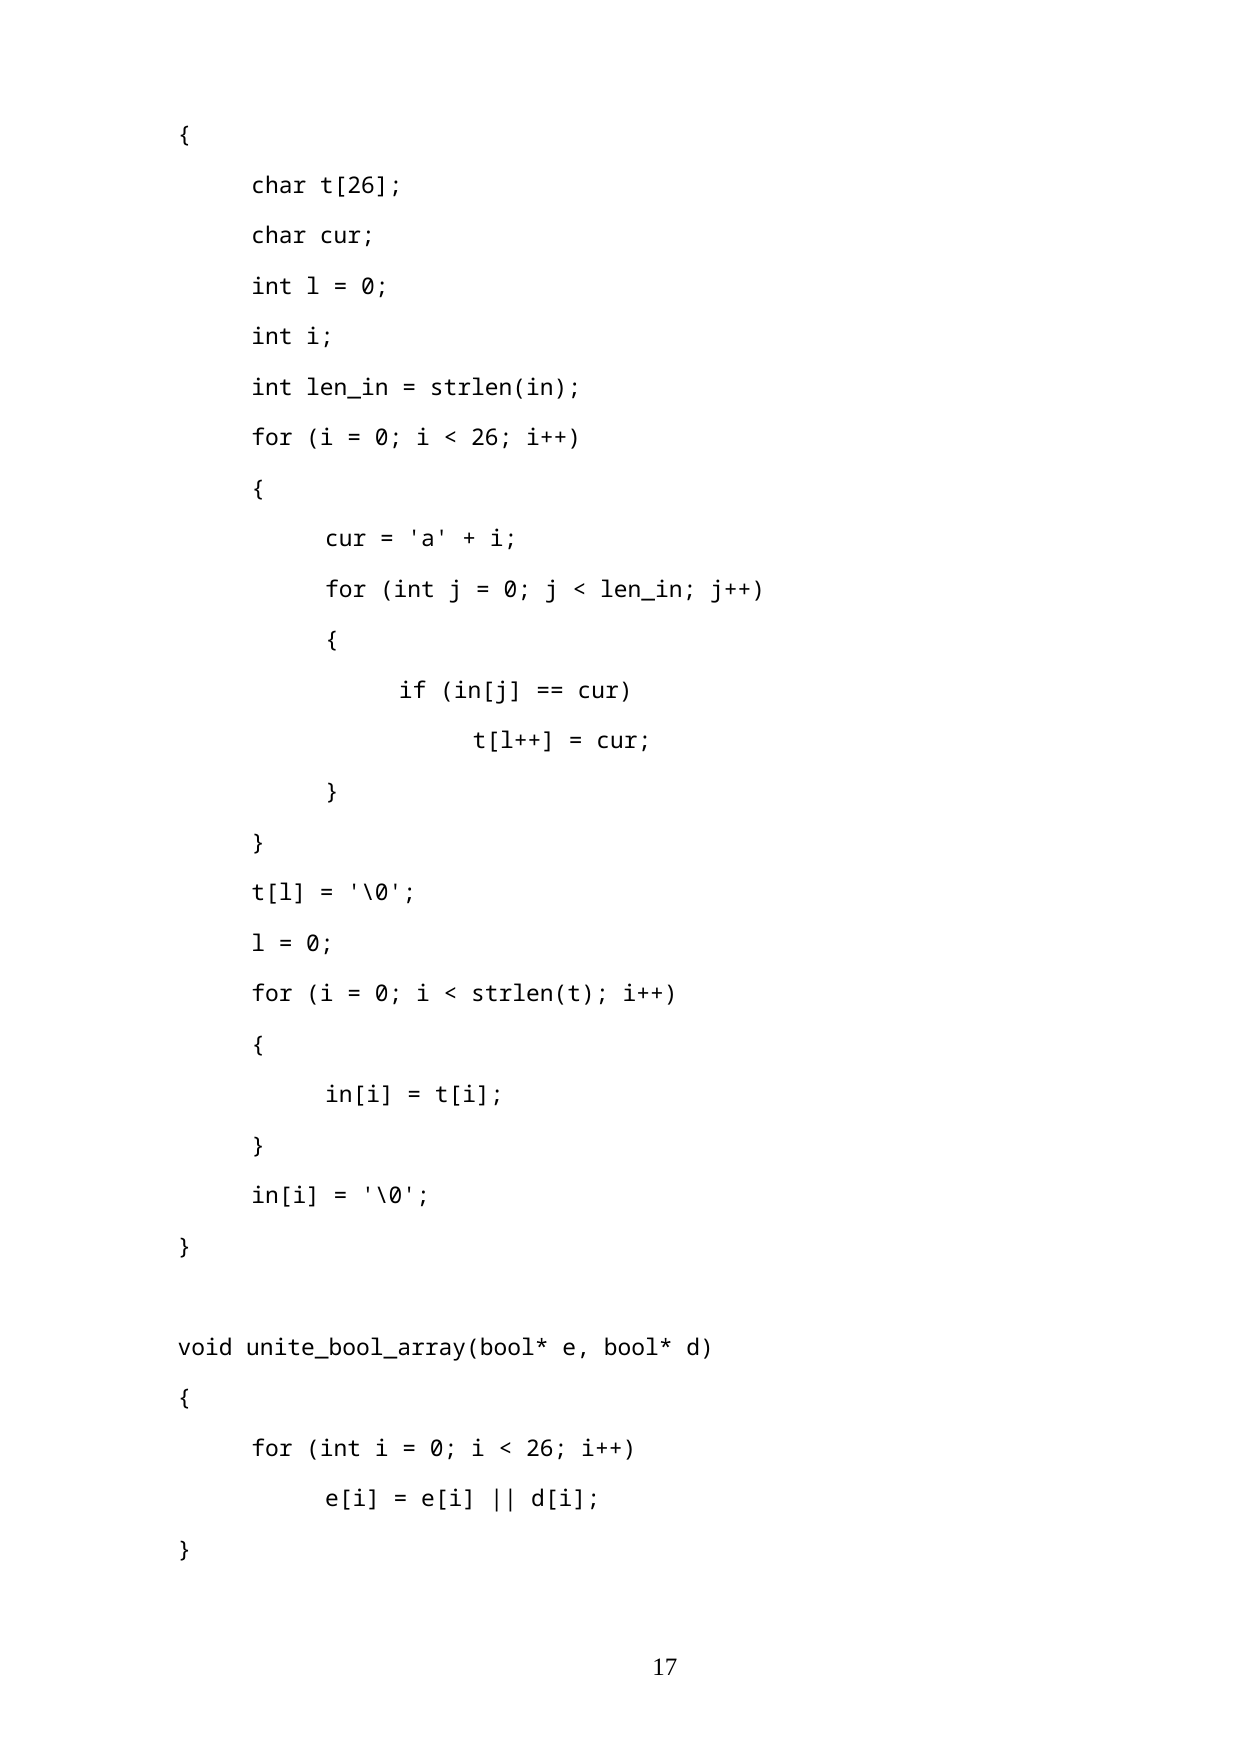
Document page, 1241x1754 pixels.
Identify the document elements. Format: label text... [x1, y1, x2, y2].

text int len_in = strlen(in); [177, 371, 1152, 402]
text t[l++] = cur; [177, 724, 1152, 756]
text { [177, 1381, 1152, 1412]
text in[i] = '\0'; [177, 1179, 1152, 1210]
text { [177, 472, 1152, 503]
text { [177, 118, 1152, 149]
text char cur; [177, 219, 1152, 250]
text void unite_bool_array(bool* e, bool* d) [177, 1331, 1152, 1362]
text e[i] = e[i] || d[i]; [177, 1482, 1152, 1513]
text t[l] = '\0'; [177, 876, 1152, 907]
text } [177, 1533, 1152, 1564]
text { [177, 623, 1152, 654]
text } [177, 775, 1152, 806]
text if (in[j] == cur) [177, 674, 1152, 705]
text for (int i = 0; i < 26; i++) [177, 1432, 1152, 1463]
text int l = 0; [177, 270, 1152, 301]
text } [177, 825, 1152, 857]
text char t[26]; [177, 169, 1152, 200]
text for (i = 0; i < strlen(t); i++) [177, 977, 1152, 1008]
text in[i] = t[i]; [177, 1078, 1152, 1109]
text for (int j = 0; j < len_in; j++) [177, 573, 1152, 604]
text int i; [177, 320, 1152, 351]
text l = 0; [177, 926, 1152, 958]
text { [177, 1027, 1152, 1059]
text } [177, 1229, 1152, 1261]
text for (i = 0; i < 26; i++) [177, 421, 1152, 452]
text cur = 'a' + i; [177, 522, 1152, 553]
text } [177, 1128, 1152, 1160]
